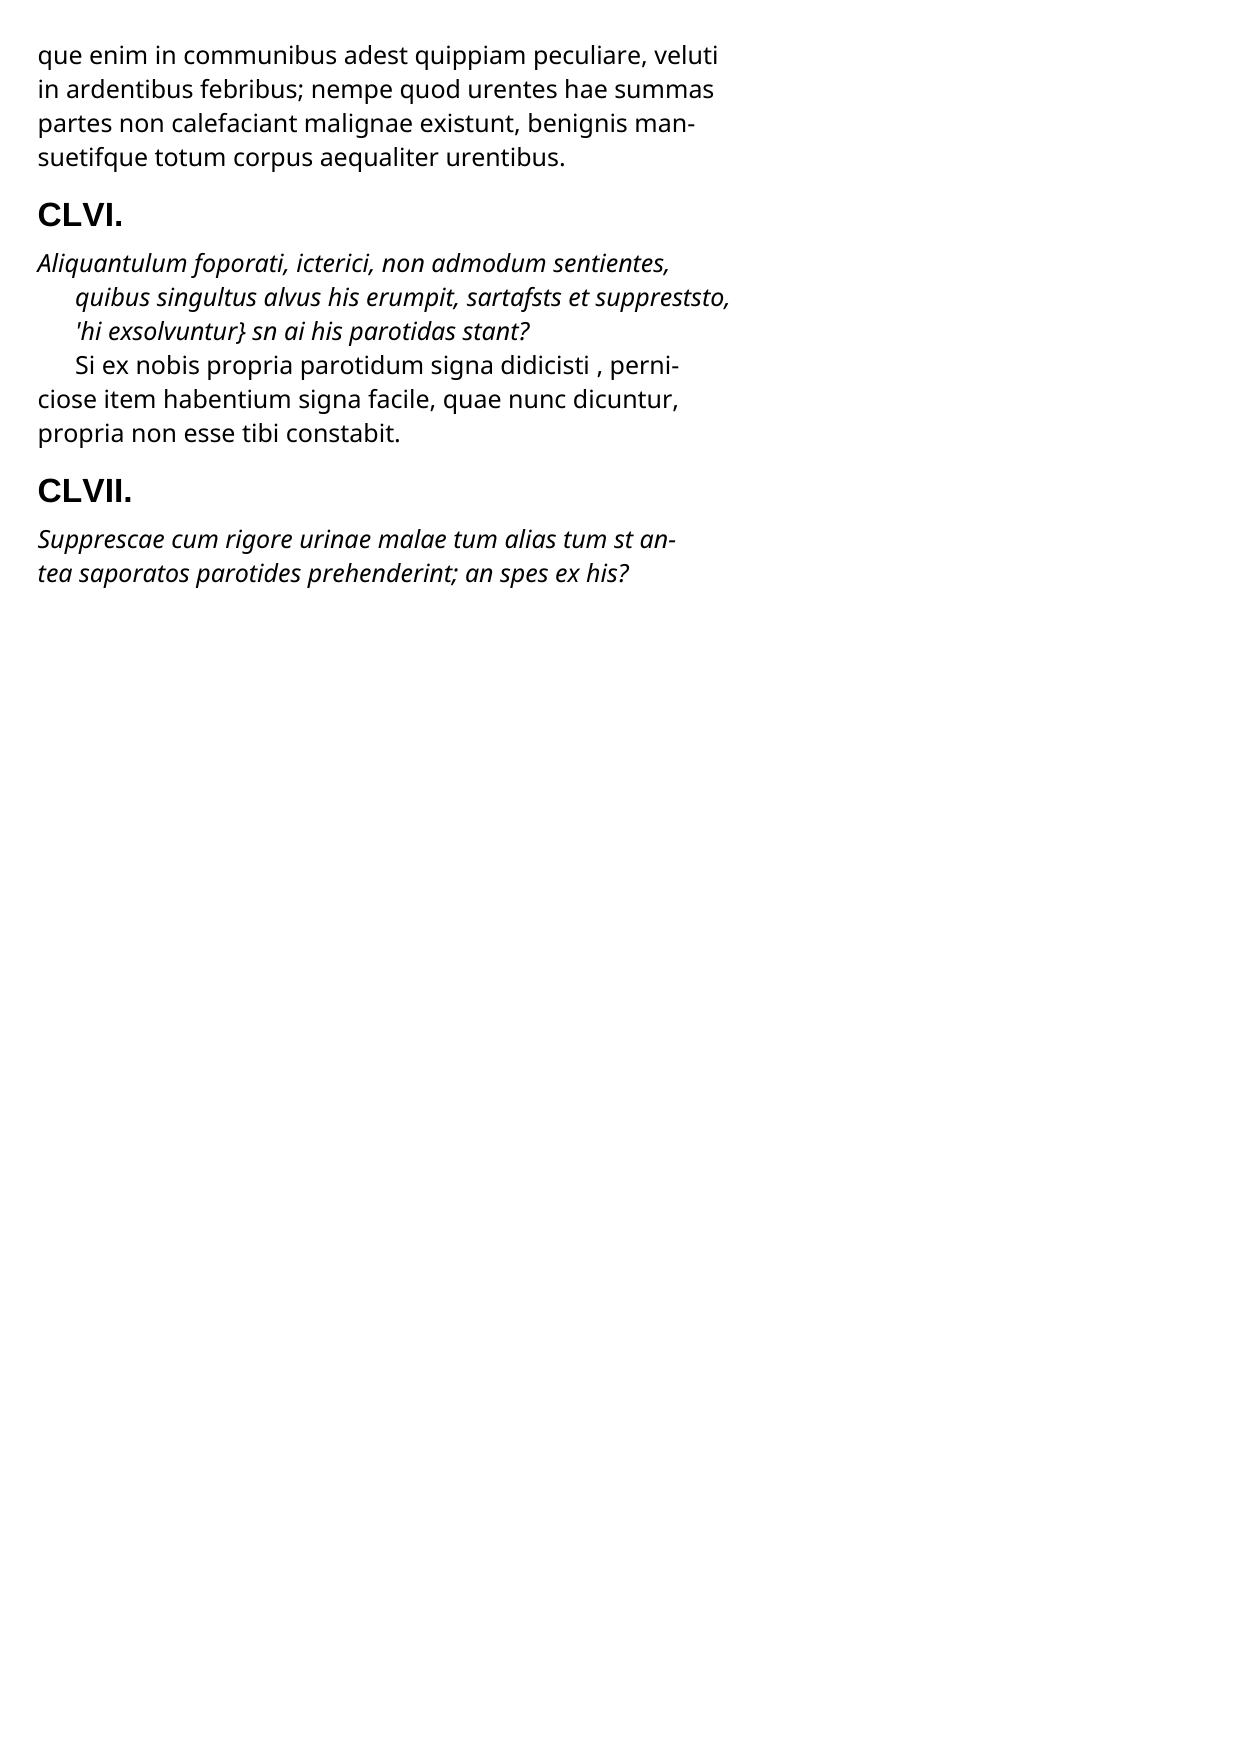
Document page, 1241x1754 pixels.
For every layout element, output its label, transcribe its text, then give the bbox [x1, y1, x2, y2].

text Si ex nobis propria parotidum signa didicisti , perni- ciose item habentium signa facile, quae nunc dicuntur, propria non esse tibi constabit. [37, 348, 1203, 450]
text Aliquantulum foporati, icterici, non admodum sentientes, quibus singultus alvus his erumpit, sartafsts et suppreststo, 'hi exsolvuntur} sn ai his parotidas stant? [37, 246, 1203, 348]
text Supprescae cum rigore urinae malae tum alias tum st an- tea saporatos parotides prehenderint; an spes ex his? [37, 522, 1203, 590]
text que enim in communibus adest quippiam peculiare, veluti in ardentibus febribus; nempe quod urentes hae summas partes non calefaciant malignae existunt, benignis man- suetifque totum corpus aequaliter urentibus. [37, 37, 1203, 174]
subtitle CLVI. [37, 194, 1203, 233]
subtitle CLVII. [37, 471, 1203, 509]
